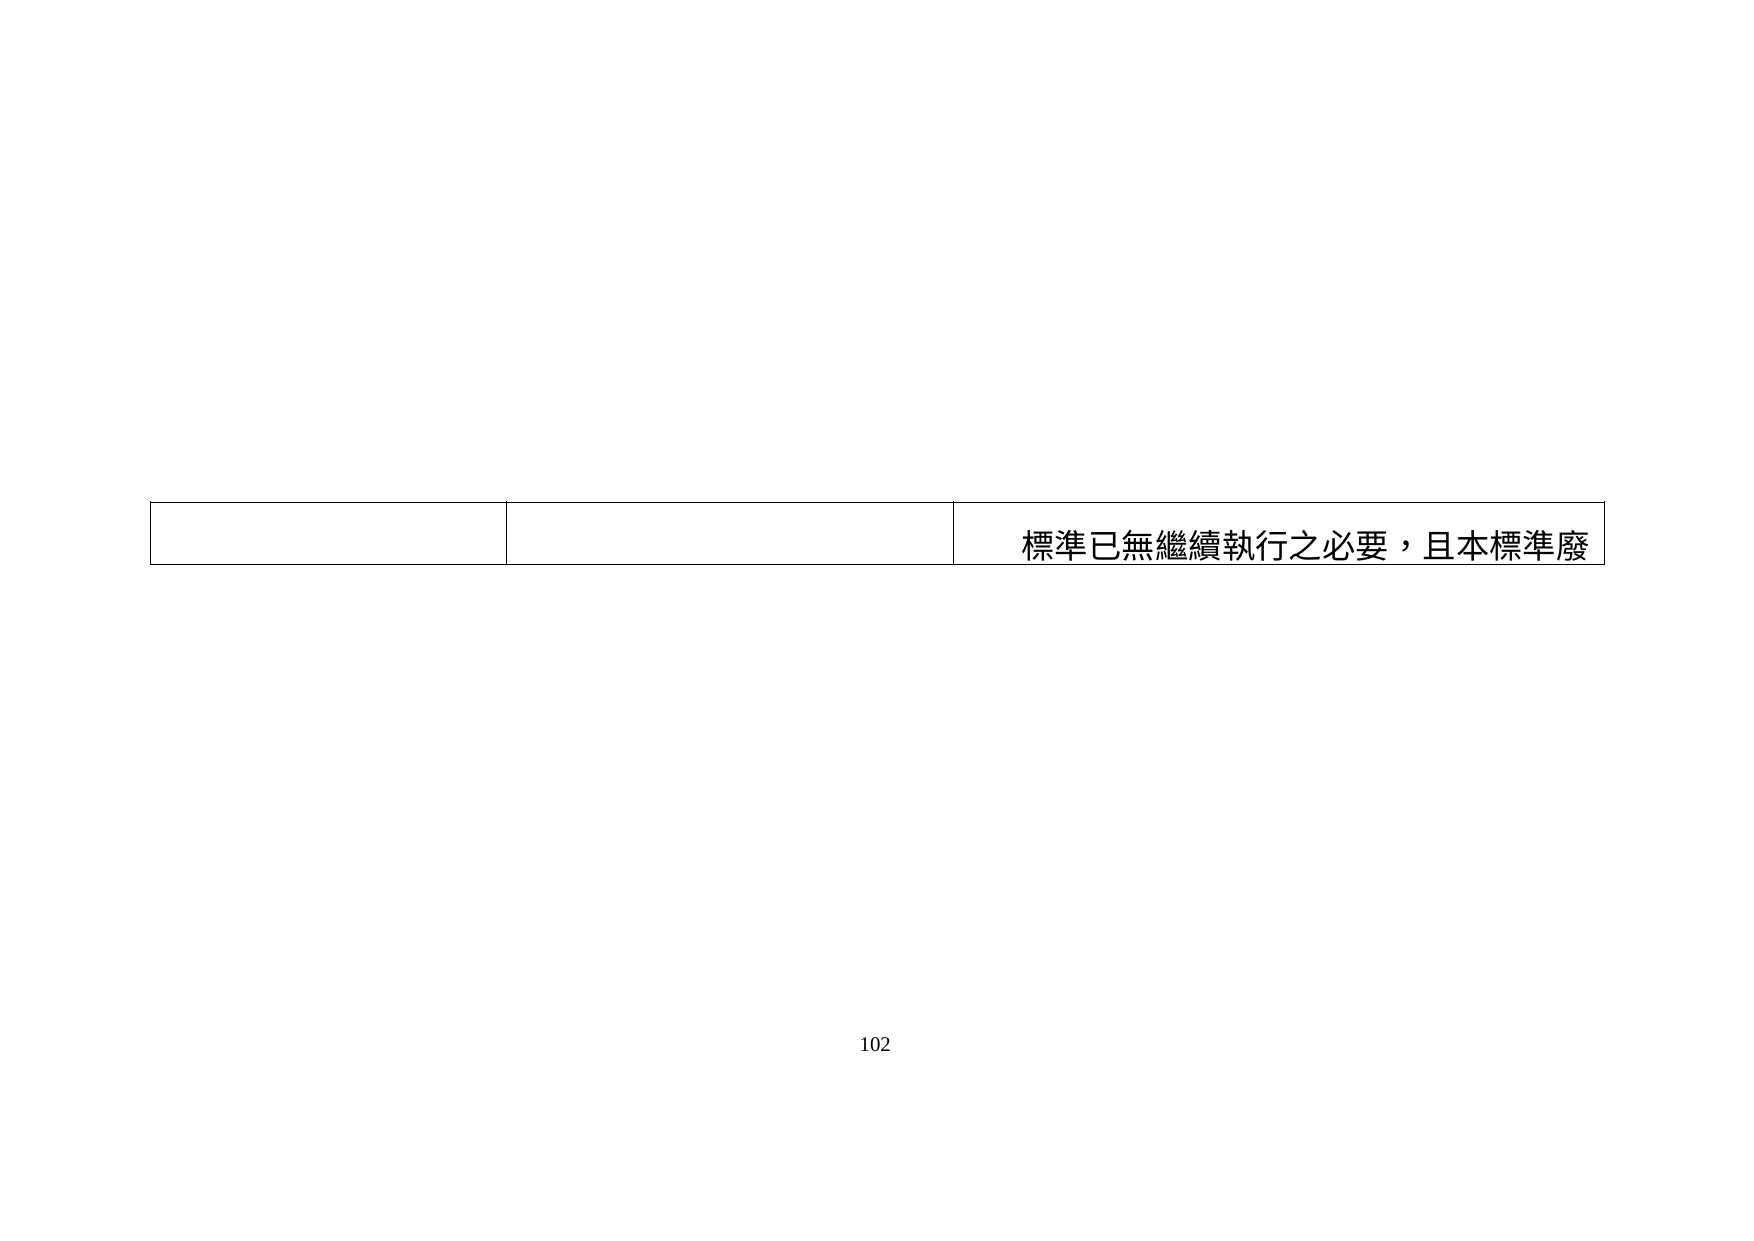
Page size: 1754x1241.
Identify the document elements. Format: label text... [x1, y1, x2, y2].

table_cell [151, 503, 506, 564]
table_cell [507, 503, 953, 564]
table_cell 標準已無繼續執行之必要，且本標準廢 [954, 503, 1604, 564]
